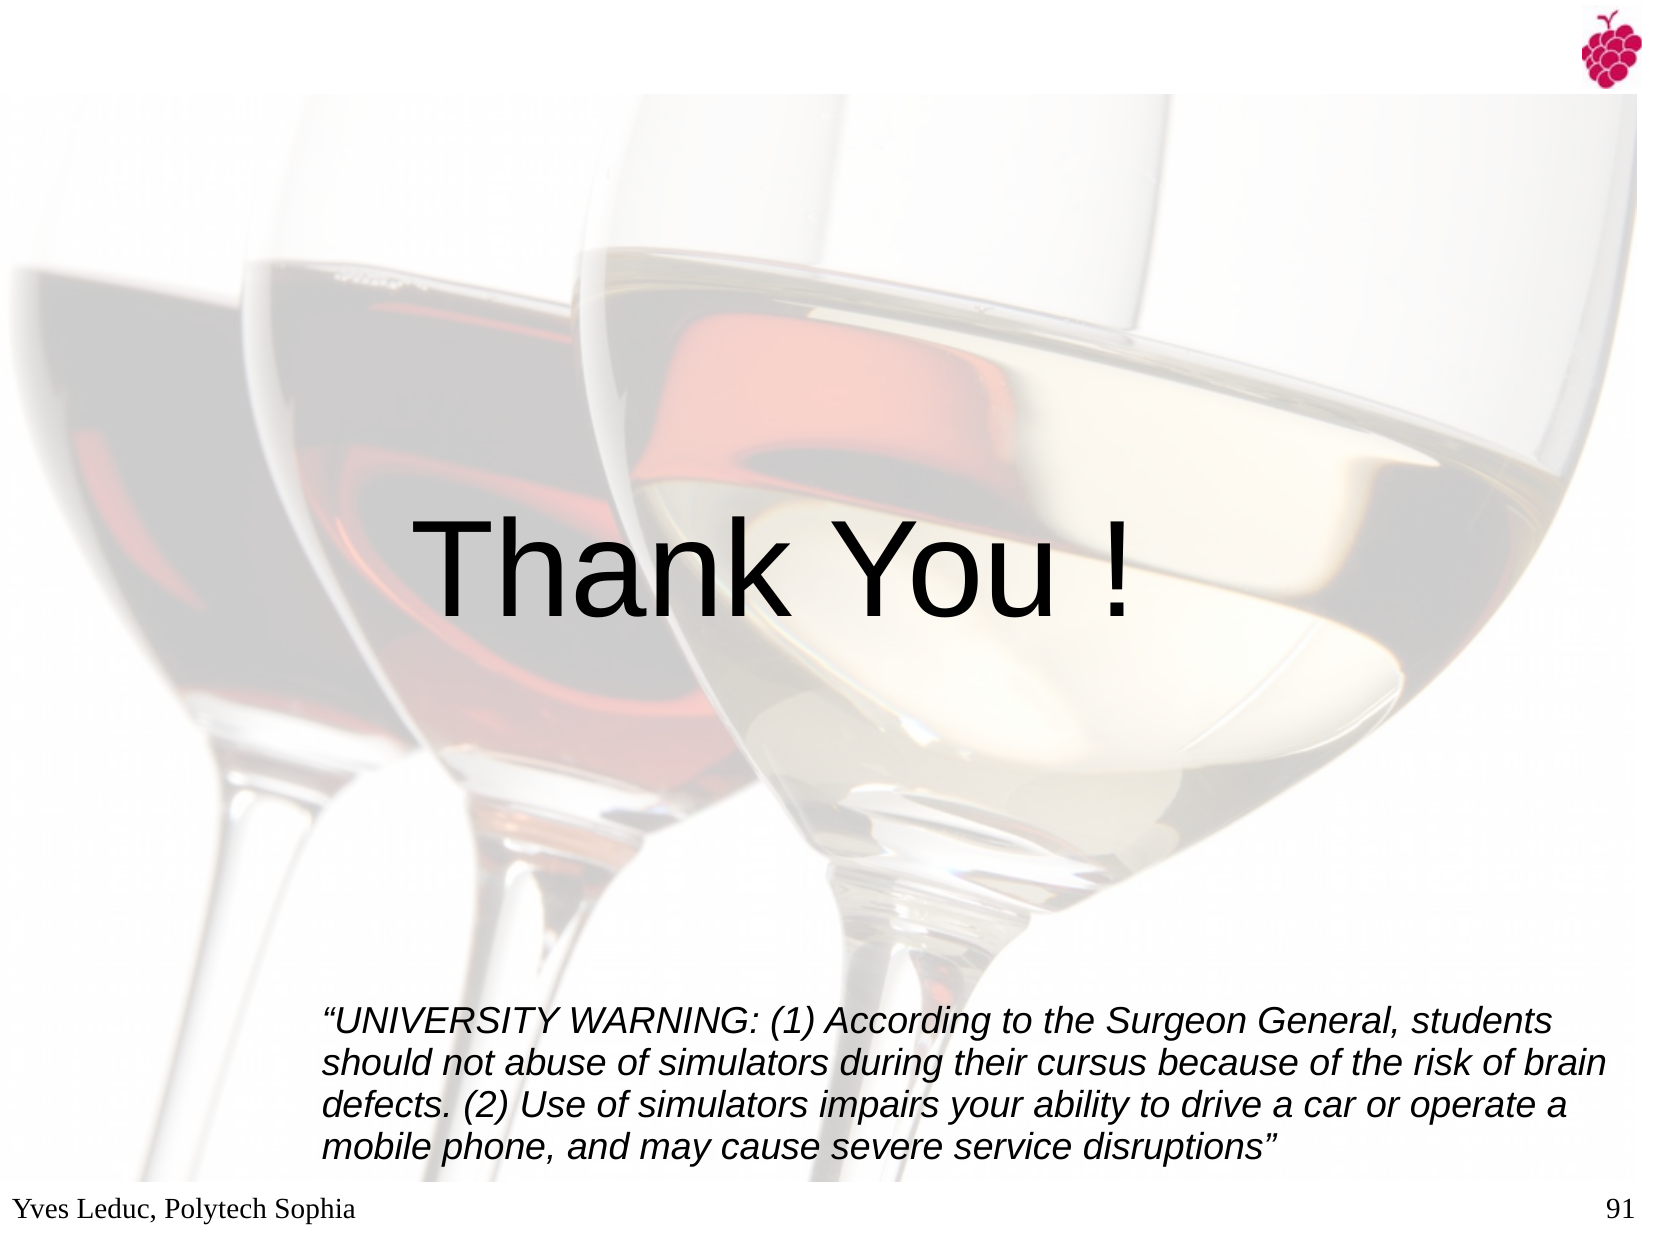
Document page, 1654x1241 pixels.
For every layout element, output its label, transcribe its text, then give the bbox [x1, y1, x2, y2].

text_box [0, 88, 1654, 1193]
text_box Thank You ! [395, 484, 1235, 674]
picture [1582, 5, 1642, 88]
text_box “UNIVERSITY WARNING: (1) According to the Surgeon General, students should not abuse of simulators during their cursus because of the risk of brain defects. (2) Use of simulators impairs your ability to drive a car or operate a mobile phone, and may cause severe service disruptions” [307, 992, 1634, 1176]
